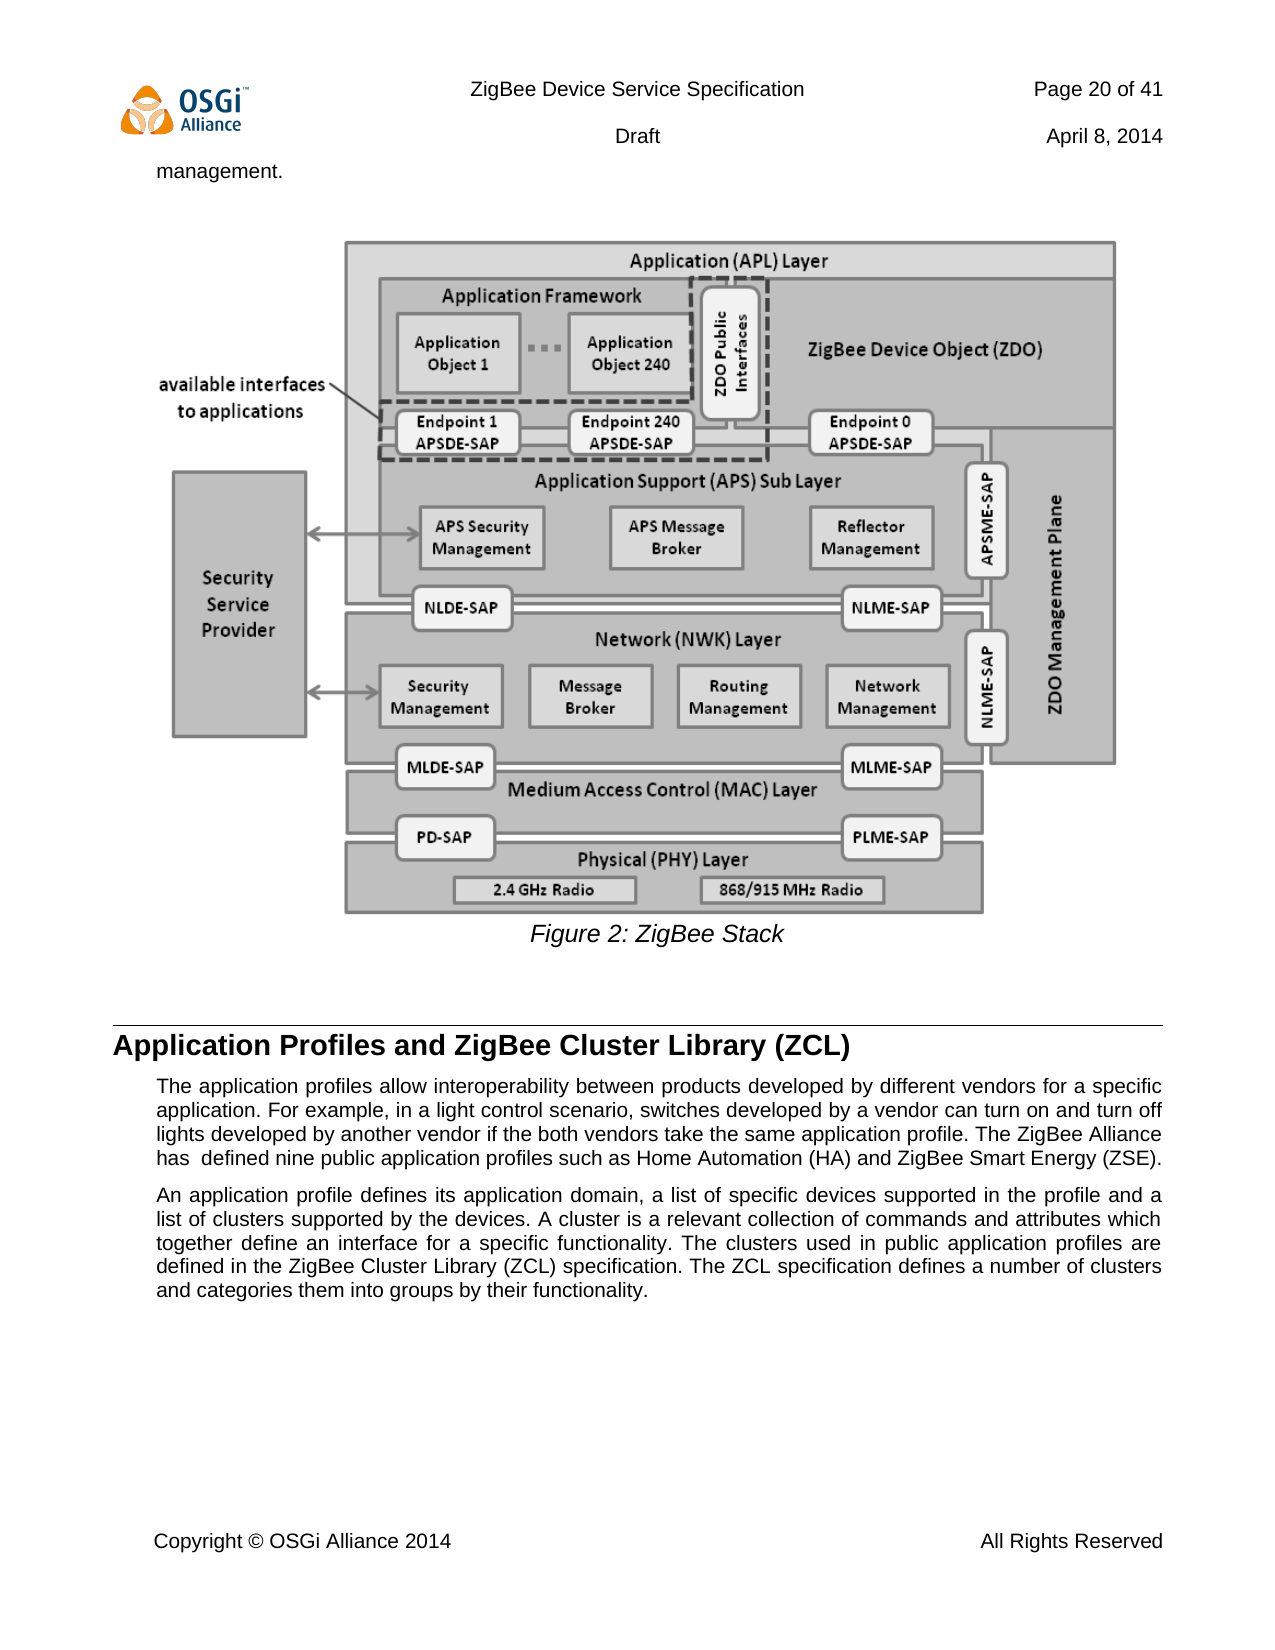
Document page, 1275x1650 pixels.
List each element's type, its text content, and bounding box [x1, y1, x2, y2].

text Figure 2: ZigBee Stack [191, 920, 1125, 948]
text The application profiles allow interoperability between products developed by different vendors for a specific application. For example, in a light control scenario, switches developed by a vendor can turn on and turn off lights developed by another vendor if the both vendors take the same application profile. The ZigBee Alliance has defined nine public application profiles such as Home Automation (HA) and ZigBee Smart Energy (ZSE). [156, 1074, 1163, 1170]
picture [150, 234, 1126, 920]
text An application profile defines its application domain, a list of specific devices supported in the profile and a list of clusters supported by the devices. A cluster is a relevant collection of commands and attributes which together define an interface for a specific functionality. The clusters used in public application profiles are defined in the ZigBee Cluster Library (ZCL) specification. The ZCL specification defines a number of clusters and categories them into groups by their functionality. [156, 1182, 1163, 1302]
subtitle Application Profiles and ZigBee Cluster Library (ZCL) [112, 1026, 1163, 1062]
text management. [156, 159, 1163, 183]
picture [113, 78, 257, 142]
